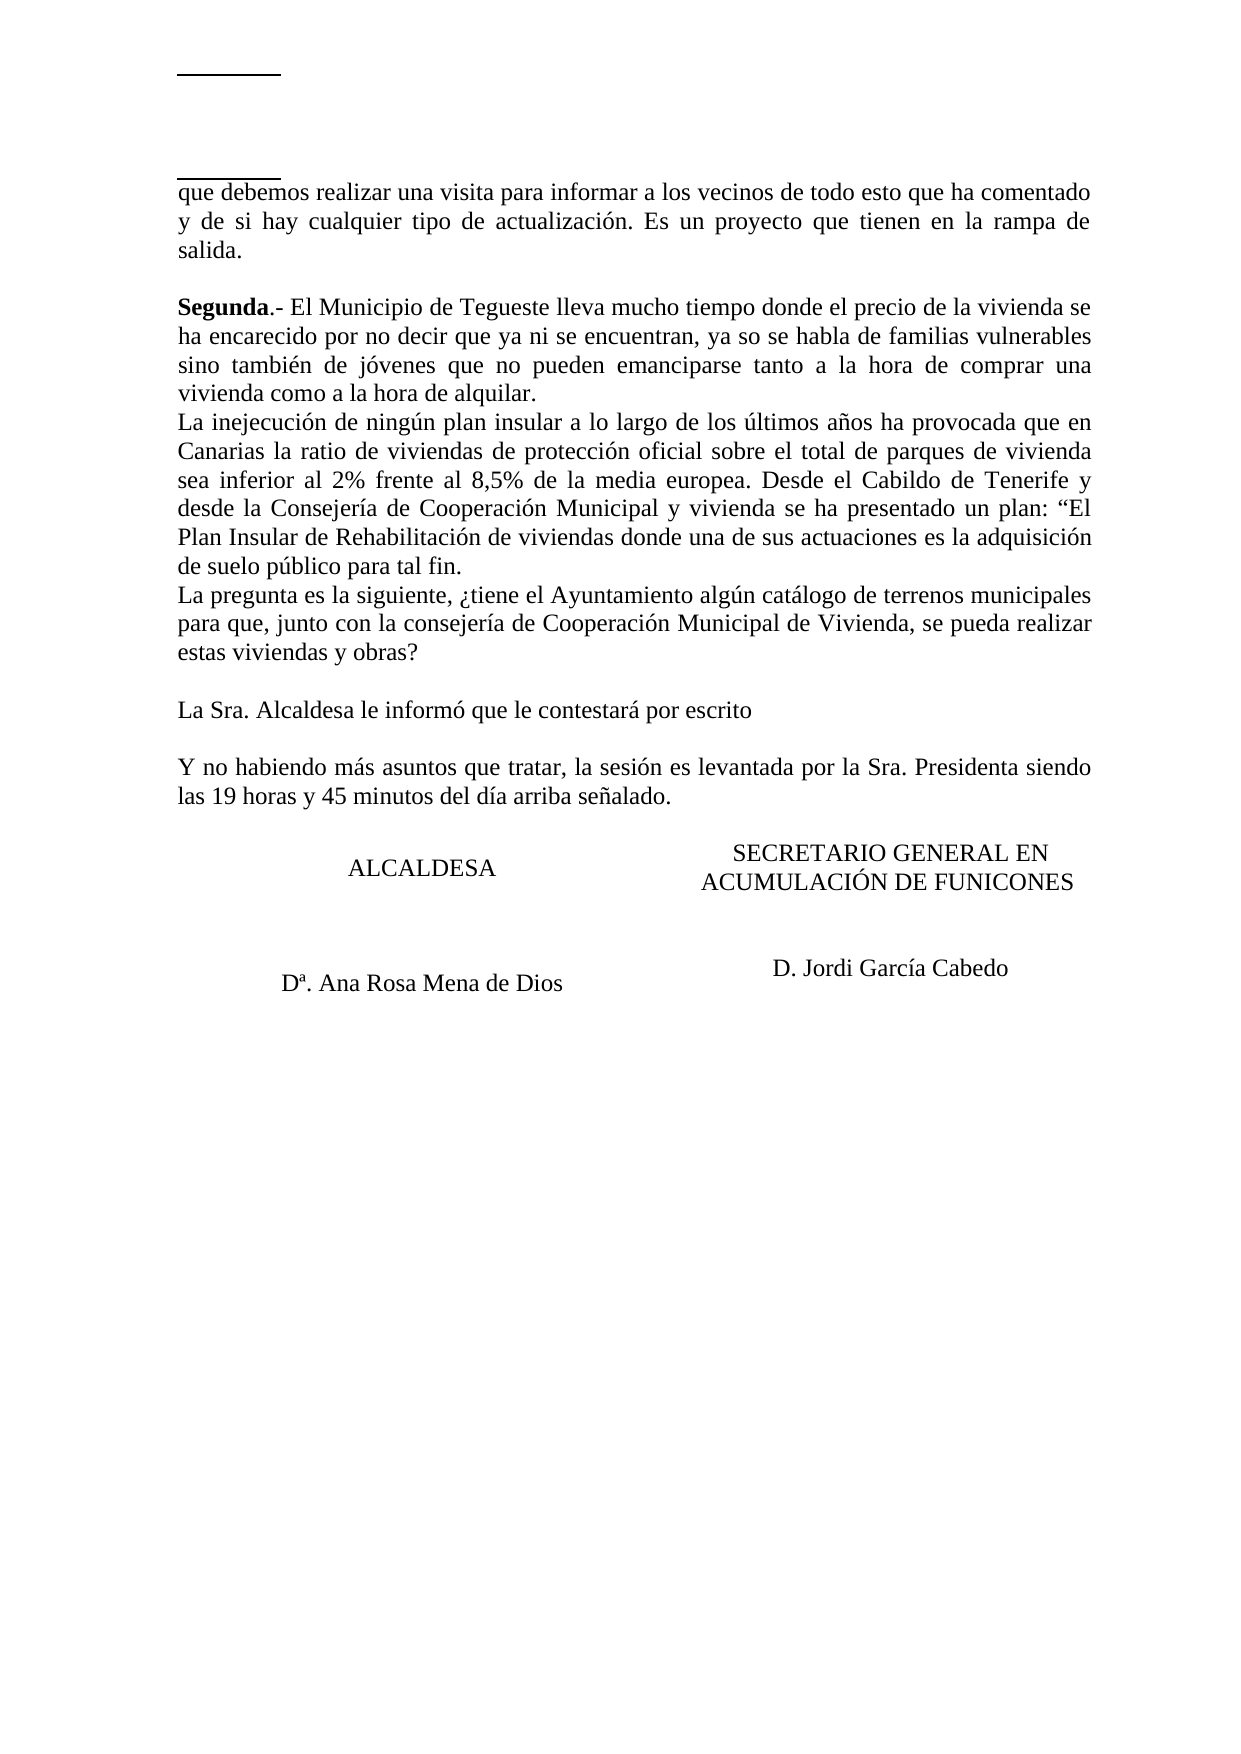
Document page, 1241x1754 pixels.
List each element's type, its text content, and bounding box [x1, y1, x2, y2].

text que debemos realizar una visita para informar a los vecinos de todo esto que ha comentado y de si hay cualquier tipo de actualización. Es un proyecto que tienen en la rampa de salida. [177, 177, 1092, 263]
text Y no habiendo más asuntos que tratar, la sesión es levantada por la Sra. Presidenta siendo las 19 horas y 45 minutos del día arriba señalado. [177, 752, 1092, 810]
table_cell Dª. Ana Rosa Mena de Dios [189, 896, 655, 1011]
text La pregunta es la siguiente, ¿tiene el Ayuntamiento algún catálogo de terrenos municipales para que, junto con la consejería de Cooperación Municipal de Vivienda, se pueda realizar estas viviendas y obras? [177, 580, 1092, 666]
table_header ALCALDESA [189, 839, 655, 896]
table_cell D. Jordi García Cabedo [655, 896, 1126, 1011]
text Segunda.- El Municipio de Tegueste lleva mucho tiempo donde el precio de la vivienda se ha encarecido por no decir que ya ni se encuentran, ya so se habla de familias vulnerables sino también de jóvenes que no pueden emanciparse tanto a la hora de comprar una vivienda como a la hora de alquilar. [177, 292, 1092, 407]
text La Sra. Alcaldesa le informó que le contestará por escrito [177, 695, 1092, 723]
table_header SECRETARIO GENERAL EN ACUMULACIÓN DE FUNICONES [655, 839, 1126, 896]
text La inejecución de ningún plan insular a lo largo de los últimos años ha provocada que en Canarias la ratio de viviendas de protección oficial sobre el total de parques de vivienda sea inferior al 2% frente al 8,5% de la media europea. Desde el Cabildo de Tenerife y desde la Consejería de Cooperación Municipal y vivienda se ha presentado un plan: “El Plan Insular de Rehabilitación de viviendas donde una de sus actuaciones es la adquisición de suelo público para tal fin. [177, 407, 1092, 580]
